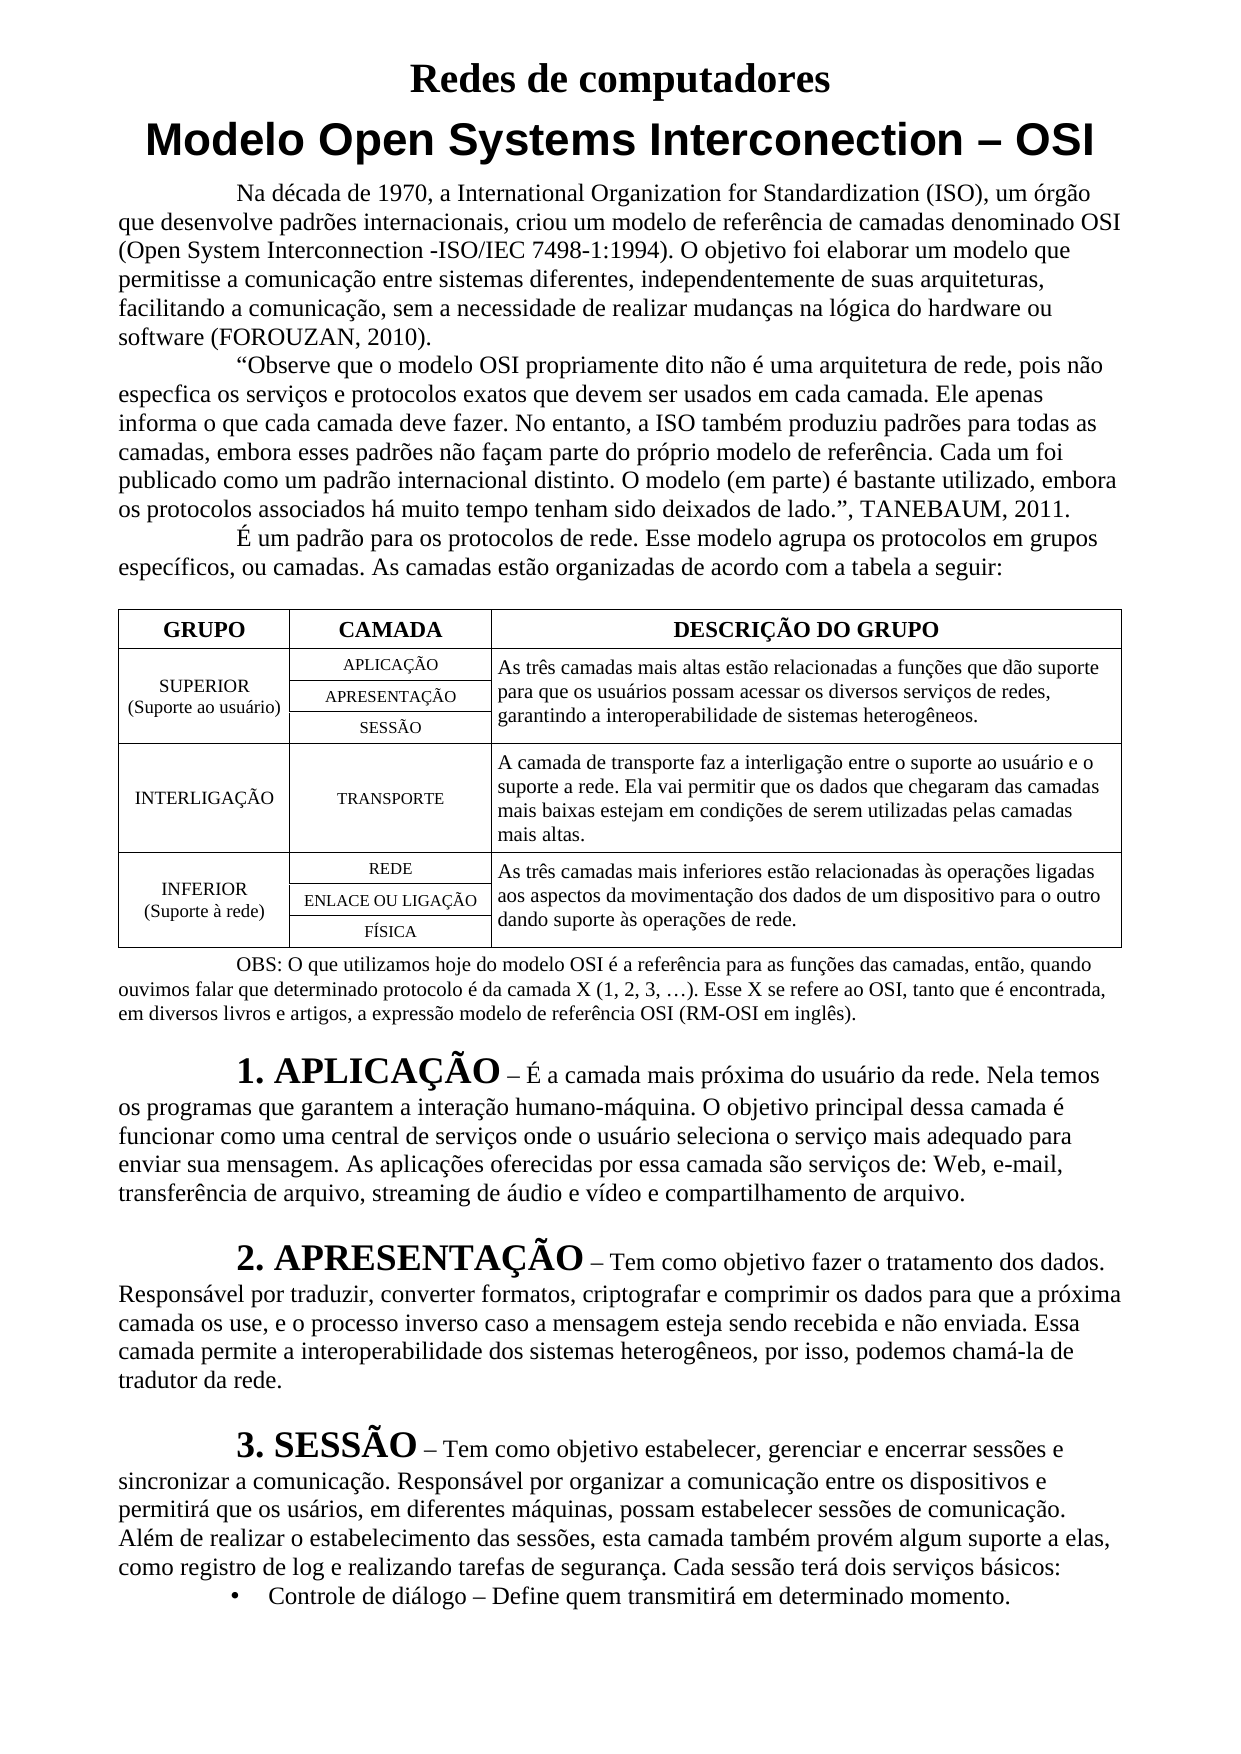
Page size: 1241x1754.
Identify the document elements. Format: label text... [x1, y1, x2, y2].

title Modelo Open Systems Interconection – OSI [118, 113, 1122, 166]
list Controle de diálogo – Define quem transmitirá em determinado momento. [231, 1581, 1122, 1609]
text 2. APRESENTAÇÃO – Tem como objetivo fazer o tratamento dos dados. Responsável por traduzir, converter formatos, criptografar e comprimir os dados para que a próxima camada os use, e o processo inverso caso a mensagem esteja sendo recebida e não enviada. Essa camada permite a interoperabilidade dos sistemas heterogêneos, por isso, podemos chamá-la de tradutor da rede. [118, 1236, 1122, 1394]
table_cell As três camadas mais altas estão relacionadas a funções que dão suporte para que os usuários possam acessar os diversos serviços de redes, garantindo a interoperabilidade de sistemas heterogêneos. [492, 649, 1121, 743]
table_cell INFERIOR (Suporte à rede) [119, 853, 289, 947]
table_cell A camada de transporte faz a interligação entre o suporte ao usuário e o suporte a rede. Ela vai permitir que os dados que chegaram das camadas mais baixas estejam em condições de serem utilizadas pelas camadas mais altas. [492, 744, 1121, 852]
table_cell REDE [290, 853, 491, 883]
text É um padrão para os protocolos de rede. Esse modelo agrupa os protocolos em grupos específicos, ou camadas. As camadas estão organizadas de acordo com a tabela a seguir: [118, 523, 1122, 581]
text 3. SESSÃO – Tem como objetivo estabelecer, gerenciar e encerrar sessões e sincronizar a comunicação. Responsável por organizar a comunicação entre os dispositivos e permitirá que os usários, em diferentes máquinas, possam estabelecer sessões de comunicação. Além de realizar o estabelecimento das sessões, esta camada também provém algum suporte a elas, como registro de log e realizando tarefas de segurança. Cada sessão terá dois serviços básicos: [118, 1423, 1122, 1581]
text “Observe que o modelo OSI propriamente dito não é uma arquitetura de rede, pois não especfica os serviços e protocolos exatos que devem ser usados em cada camada. Ele apenas informa o que cada camada deve fazer. No entanto, a ISO também produziu padrões para todas as camadas, embora esses padrões não façam parte do próprio modelo de referência. Cada um foi publicado como um padrão internacional distinto. O modelo (em parte) é bastante utilizado, embora os protocolos associados há muito tempo tenham sido deixados de lado.”, TANEBAUM, 2011. [118, 351, 1122, 523]
table_cell FÍSICA [290, 916, 491, 947]
table_cell ENLACE OU LIGAÇÃO [290, 885, 491, 915]
table_cell APRESENTAÇÃO [290, 681, 491, 711]
table_cell SUPERIOR (Suporte ao usuário) [119, 649, 289, 743]
table_cell TRANSPORTE [290, 744, 491, 852]
table_cell APLICAÇÃO [290, 649, 491, 680]
table_header CAMADA [290, 610, 491, 648]
text OBS: O que utilizamos hoje do modelo OSI é a referência para as funções das camadas, então, quando ouvimos falar que determinado protocolo é da camada X (1, 2, 3, …). Esse X se refere ao OSI, tanto que é encontrada, em diversos livros e artigos, a expressão modelo de referência OSI (RM-OSI em inglês). [118, 948, 1122, 1025]
text 1. APLICAÇÃO – É a camada mais próxima do usuário da rede. Nela temos os programas que garantem a interação humano-máquina. O objetivo principal dessa camada é funcionar como uma central de serviços onde o usuário seleciona o serviço mais adequado para enviar sua mensagem. As aplicações oferecidas por essa camada são serviços de: Web, e-mail, transferência de arquivo, streaming de áudio e vídeo e compartilhamento de arquivo. [118, 1049, 1122, 1207]
table_cell INTERLIGAÇÃO [119, 744, 289, 852]
table_cell As três camadas mais inferiores estão relacionadas às operações ligadas aos aspectos da movimentação dos dados de um dispositivo para o outro dando suporte às operações de rede. [492, 853, 1121, 947]
text Na década de 1970, a International Organization for Standardization (ISO), um órgão que desenvolve padrões internacionais, criou um modelo de referência de camadas denominado OSI (Open System Interconnection -ISO/IEC 7498-1:1994). O objetivo foi elaborar um modelo que permitisse a comunicação entre sistemas diferentes, independentemente de suas arquiteturas, facilitando a comunicação, sem a necessidade de realizar mudanças na lógica do hardware ou software (FOROUZAN, 2010). [118, 178, 1122, 351]
table_cell SESSÃO [290, 713, 491, 743]
table_header GRUPO [119, 610, 289, 648]
table_header DESCRIÇÃO DO GRUPO [492, 610, 1121, 648]
